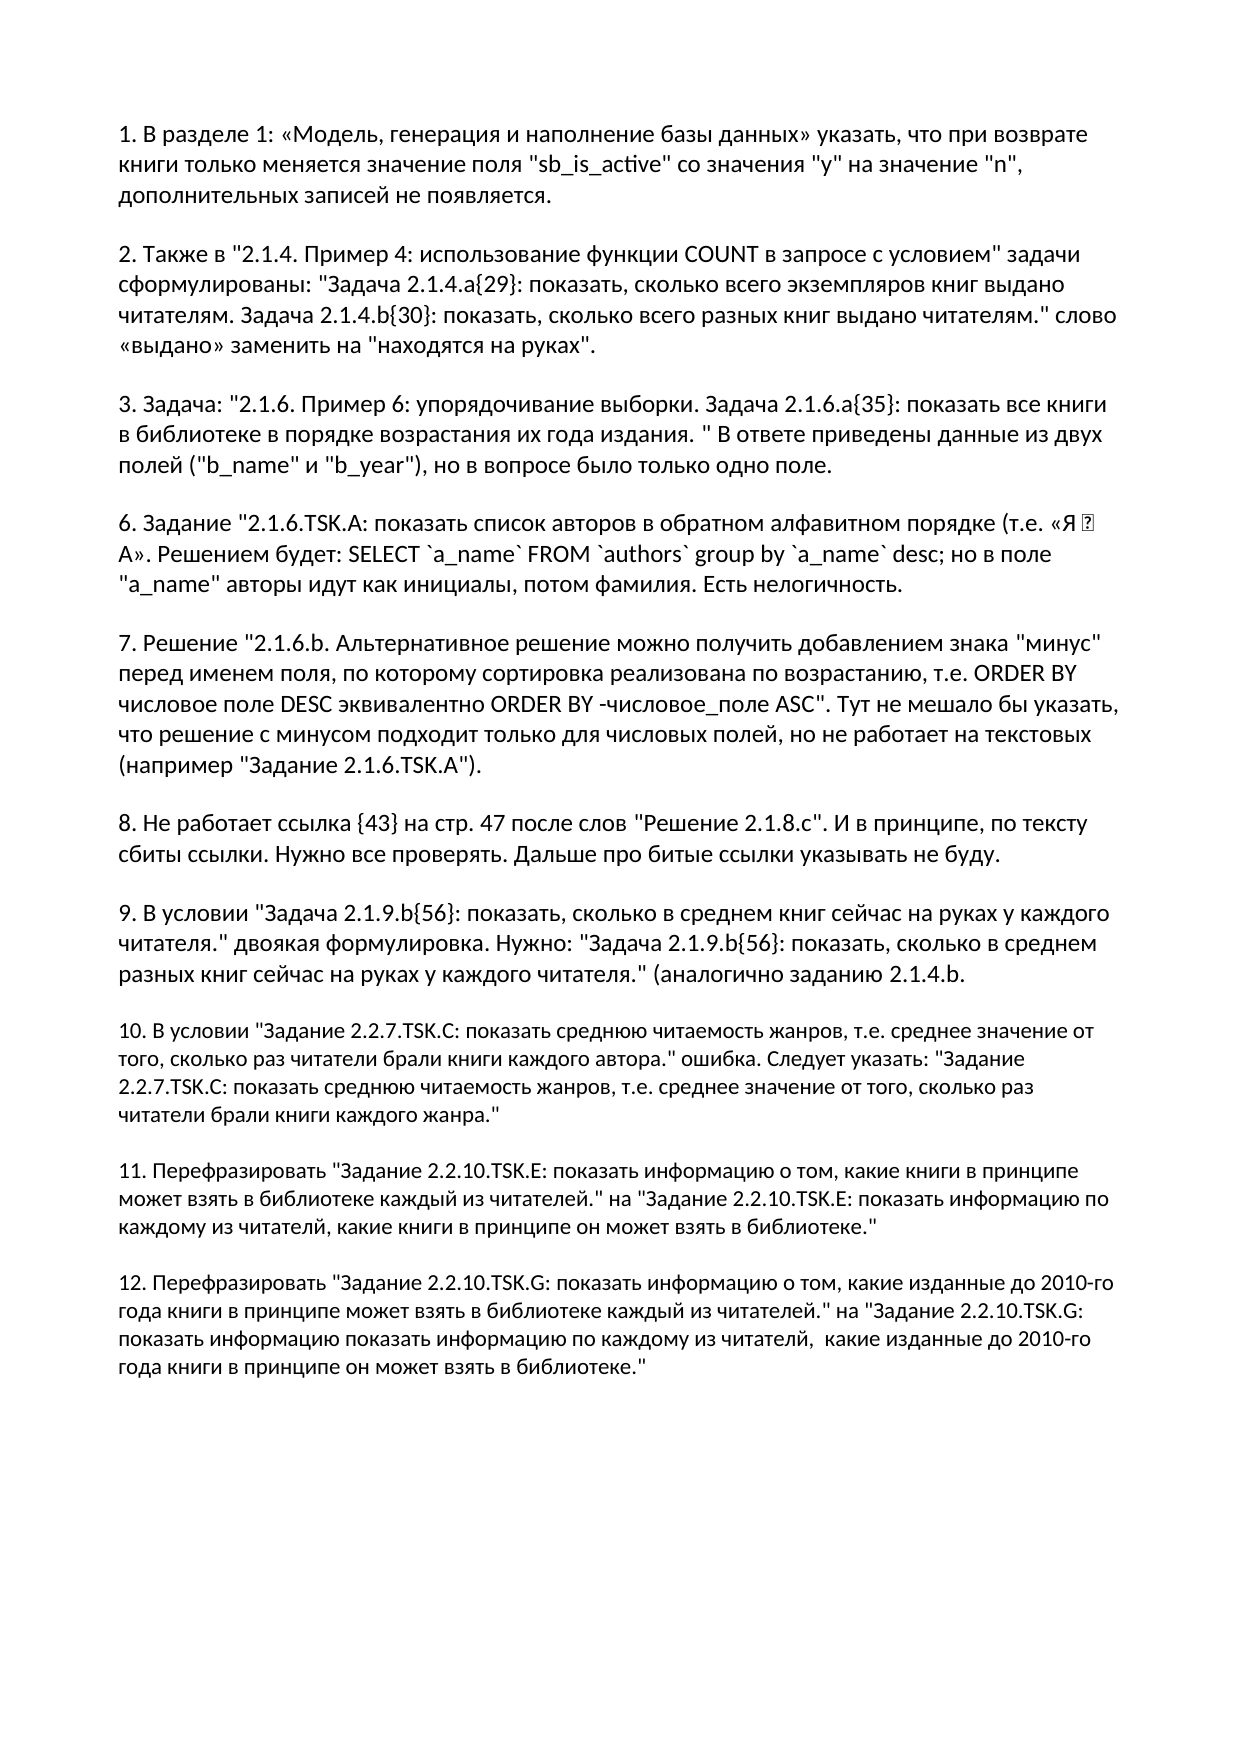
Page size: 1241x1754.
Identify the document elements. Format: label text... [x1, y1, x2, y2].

text 10. В условии "Задание 2.2.7.TSK.C: показать среднюю читаемость жанров, т.е. среднее значение от того, сколько раз читатели брали книги каждого автора." ошибка. Следует указать: "Задание 2.2.7.TSK.C: показать среднюю читаемость жанров, т.е. среднее значение от того, сколько раз читатели брали книги каждого жанра." [118, 1016, 1122, 1128]
text 3. Задача: "2.1.6. Пример 6: упорядочивание выборки. Задача 2.1.6.a{35}: показать все книги в библиотеке в порядке возрастания их года издания. " В ответе приведены данные из двух полей ("b_name" и "b_year"), но в вопросе было только одно поле. [118, 388, 1122, 479]
text 12. Перефразировать "Задание 2.2.10.TSK.G: показать информацию о том, какие изданные до 2010-го года книги в принципе может взять в библиотеке каждый из читателей." на "Задание 2.2.10.TSK.G: показать информацию показать информацию по каждому из читателй, какие изданные до 2010-го года книги в принципе он может взять в библиотеке." [118, 1268, 1122, 1381]
text 6. Задание "2.1.6.TSK.A: показать список авторов в обратном алфавитном порядке (т.е. «Я  А». Решением будет: SELECT `a_name` FROM `authors` group by `a_name` desc; но в поле "a_name" авторы идут как инициалы, потом фамилия. Есть нелогичность. [118, 507, 1122, 599]
text 1. В разделе 1: «Модель, генерация и наполнение базы данных» указать, что при возврате книги только меняется значение поля "sb_is_active" со значения "y" на значение "n", дополнительных записей не появляется. [118, 118, 1122, 210]
text 11. Перефразировать "Задание 2.2.10.TSK.E: показать информацию о том, какие книги в принципе может взять в библиотеке каждый из читателей." на "Задание 2.2.10.TSK.E: показать информацию по каждому из читателй, какие книги в принципе он может взять в библиотеке." [118, 1156, 1122, 1240]
text 9. В условии "Задача 2.1.9.b{56}: показать, сколько в среднем книг сейчас на руках у каждого читателя." двоякая формулировка. Нужно: "Задача 2.1.9.b{56}: показать, сколько в среднем разных книг сейчас на руках у каждого читателя." (аналогично заданию 2.1.4.b. [118, 897, 1122, 988]
text 2. Также в "2.1.4. Пример 4: использование функции COUNT в запросе с условием" задачи сформулированы: "Задача 2.1.4.a{29}: показать, сколько всего экземпляров книг выдано читателям. Задача 2.1.4.b{30}: показать, сколько всего разных книг выдано читателям." слово «выдано» заменить на "находятся на руках". [118, 238, 1122, 360]
text 7. Решение "2.1.6.b. Альтернативное решение можно получить добавлением знака "минус" перед именем поля, по которому сортировка реализована по возрастанию, т.е. ORDER BY числовое поле DESC эквивалентно ORDER BY -числовое_поле ASC". Тут не мешало бы указать, что решение с минусом подходит только для числовых полей, но не работает на текстовых (например "Задание 2.1.6.TSK.A"). [118, 627, 1122, 779]
text 8. Не работает ссылка {43} на стр. 47 после слов "Решение 2.1.8.c". И в принципе, по тексту сбиты ссылки. Нужно все проверять. Дальше про битые ссылки указывать не буду. [118, 808, 1122, 869]
